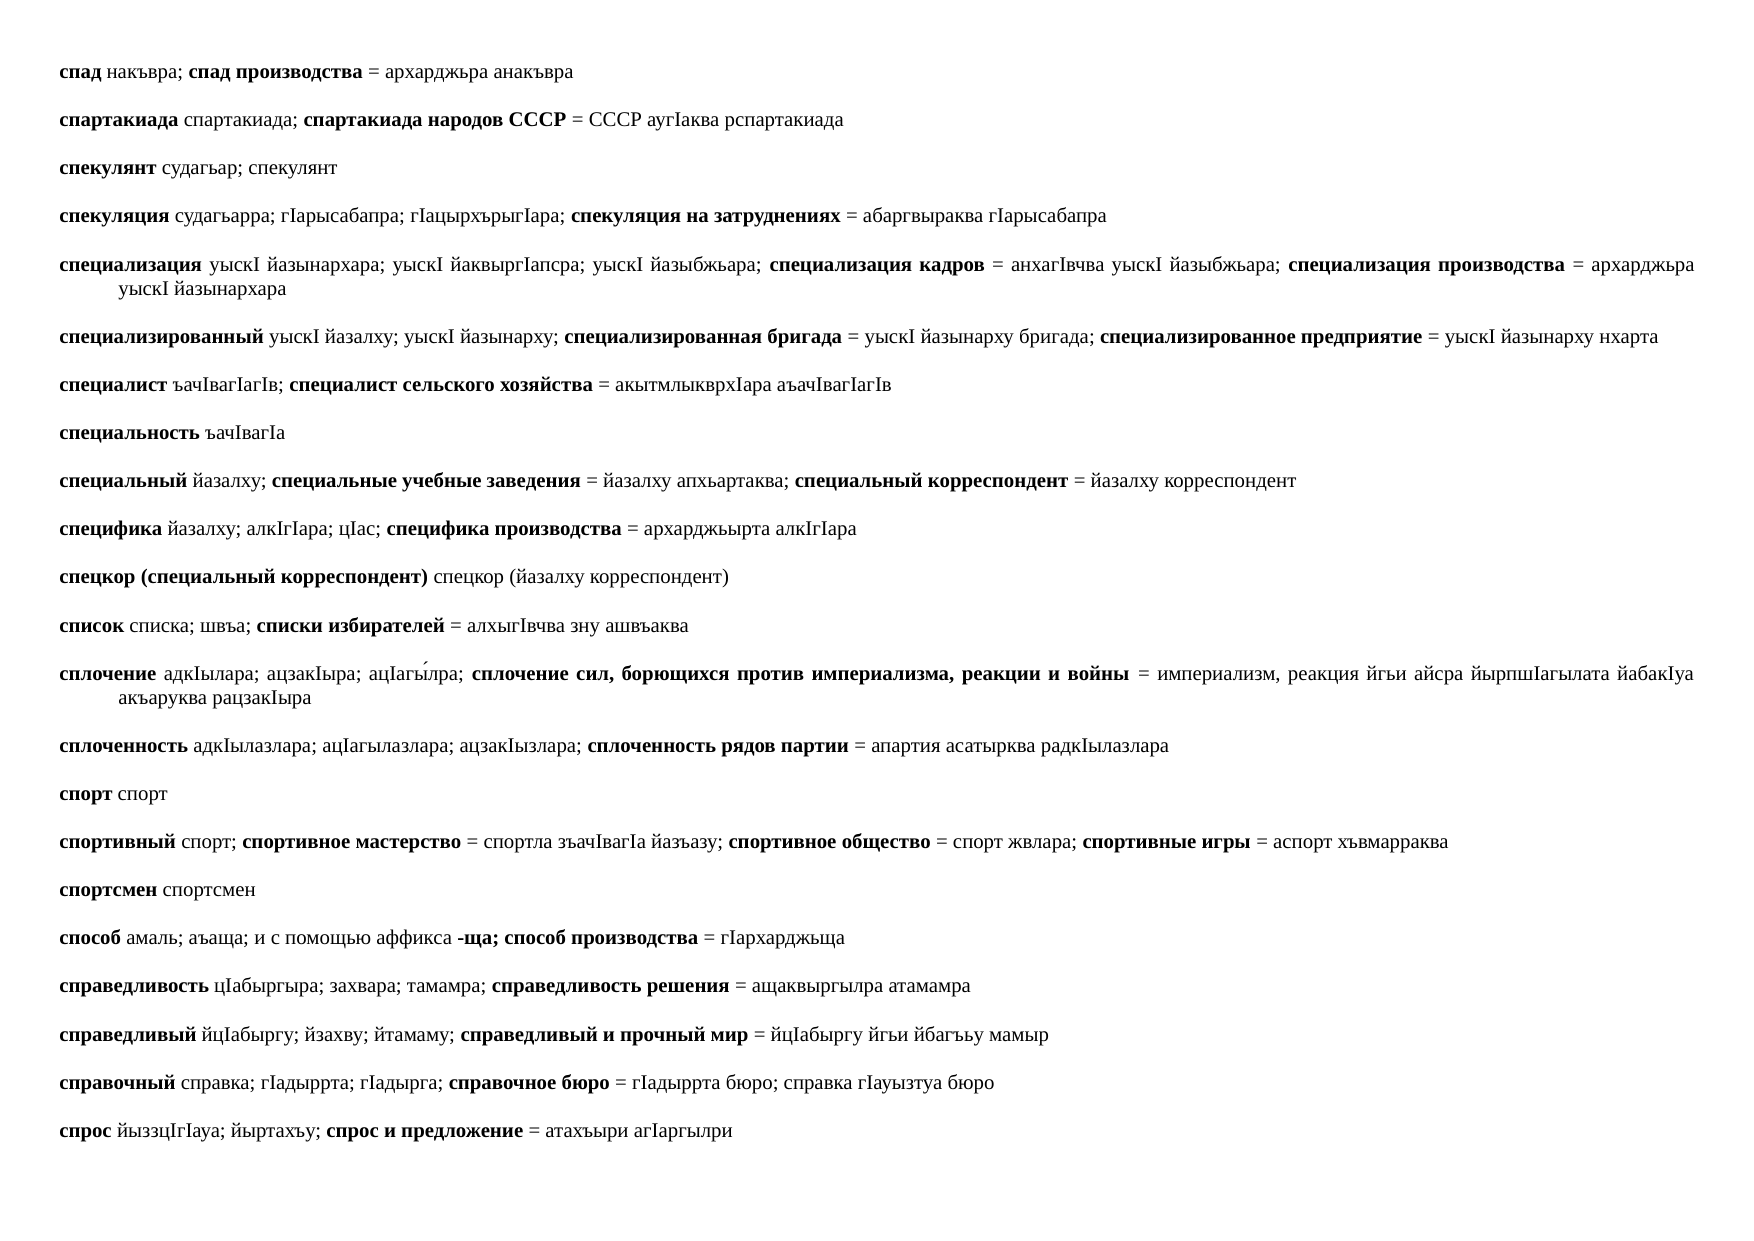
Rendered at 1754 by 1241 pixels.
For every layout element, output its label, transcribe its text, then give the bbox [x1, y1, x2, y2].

text специальность ъачIвагIа [59, 420, 1695, 444]
text справочный справка; гIадыррта; гIадырга; справочное бюро = гIадыррта бюро; справка гIауызтуа бюро [59, 1070, 1695, 1094]
text спрос йыззцIгIауа; йыртахъу; спрос и предложение = атахъыри агIаргылри [59, 1118, 1695, 1142]
text спартакиада спартакиада; спартакиада народов СССР = СССР аугIаква рспартакиада [59, 107, 1695, 131]
text специализированный уыскI йазалху; уыскI йазынарху; специализированная бригада = уыскI йазынарху бригада; специализированное предприятие = уыскI йазынарху нхарта [59, 324, 1695, 348]
text спекуляция судагьарра; гIарысабапра; гIацырхърыгIара; спекуляция на затруднениях = абаргвыраква гIарысабапра [59, 203, 1695, 227]
text справедливость цIабыргыра; захвара; тамамра; справедливость решения = ащаквыргылра атамамра [59, 973, 1695, 997]
text список списка; швъа; списки избирателей = алхыгIвчва зну ашвъаква [59, 612, 1695, 637]
text сплоченность адкIылазлара; ацIагылазлара; ацзакIызлара; сплоченность рядов партии = апартия асатырква радкIылазлара [59, 733, 1695, 757]
text спад накъвра; спад производства = архарджьра анакъвра [59, 59, 1695, 83]
text спекулянт судагьар; спекулянт [59, 155, 1695, 179]
text спортивный спорт; спортивное мастерство = спортла зъачIвагIа йазъазу; спортивное общество = спорт жвлара; спортивные игры = аспорт хъвмарраква [59, 829, 1695, 853]
text справедливый йцIабыргу; йзахву; йтамаму; справедливый и прочный мир = йцIабыргу йгьи йбагъьу мамыр [59, 1022, 1695, 1046]
text способ амаль; аъаща; и с помощью аффикса -ща; способ производства = гIархарджьща [59, 925, 1695, 949]
text сплочение адкIылара; ацзакIыра; ацIагы́лра; сплочение сил, борющихся против империализма, реакции и войны = империализм, реакция йгьи айсра йырпшIагылата йабакIуа акъаруква рацзакIыра [59, 661, 1695, 709]
text специализация уыскI йазынархара; уыскI йаквыргIапсра; уыскI йазыбжьара; специализация кадров = анхагIвчва уыскI йазыбжьара; специализация производства = архарджьра уыскI йазынархара [59, 252, 1695, 300]
text специфика йазалху; алкIгIара; цIас; специфика производства = архарджьырта алкIгIара [59, 516, 1695, 540]
text спецкор (специальный корреспондент) спецкор (йазалху корреспондент) [59, 564, 1695, 588]
text спортсмен спортсмен [59, 877, 1695, 901]
text специалист ъачIвагIагIв; специалист сельского хозяйства = акытмлыкврхIара аъачIвагIагIв [59, 372, 1695, 396]
text специальный йазалху; специальные учебные заведения = йазалху апхьартаква; специальный корреспондент = йазалху корреспондент [59, 468, 1695, 492]
text спорт спорт [59, 781, 1695, 805]
